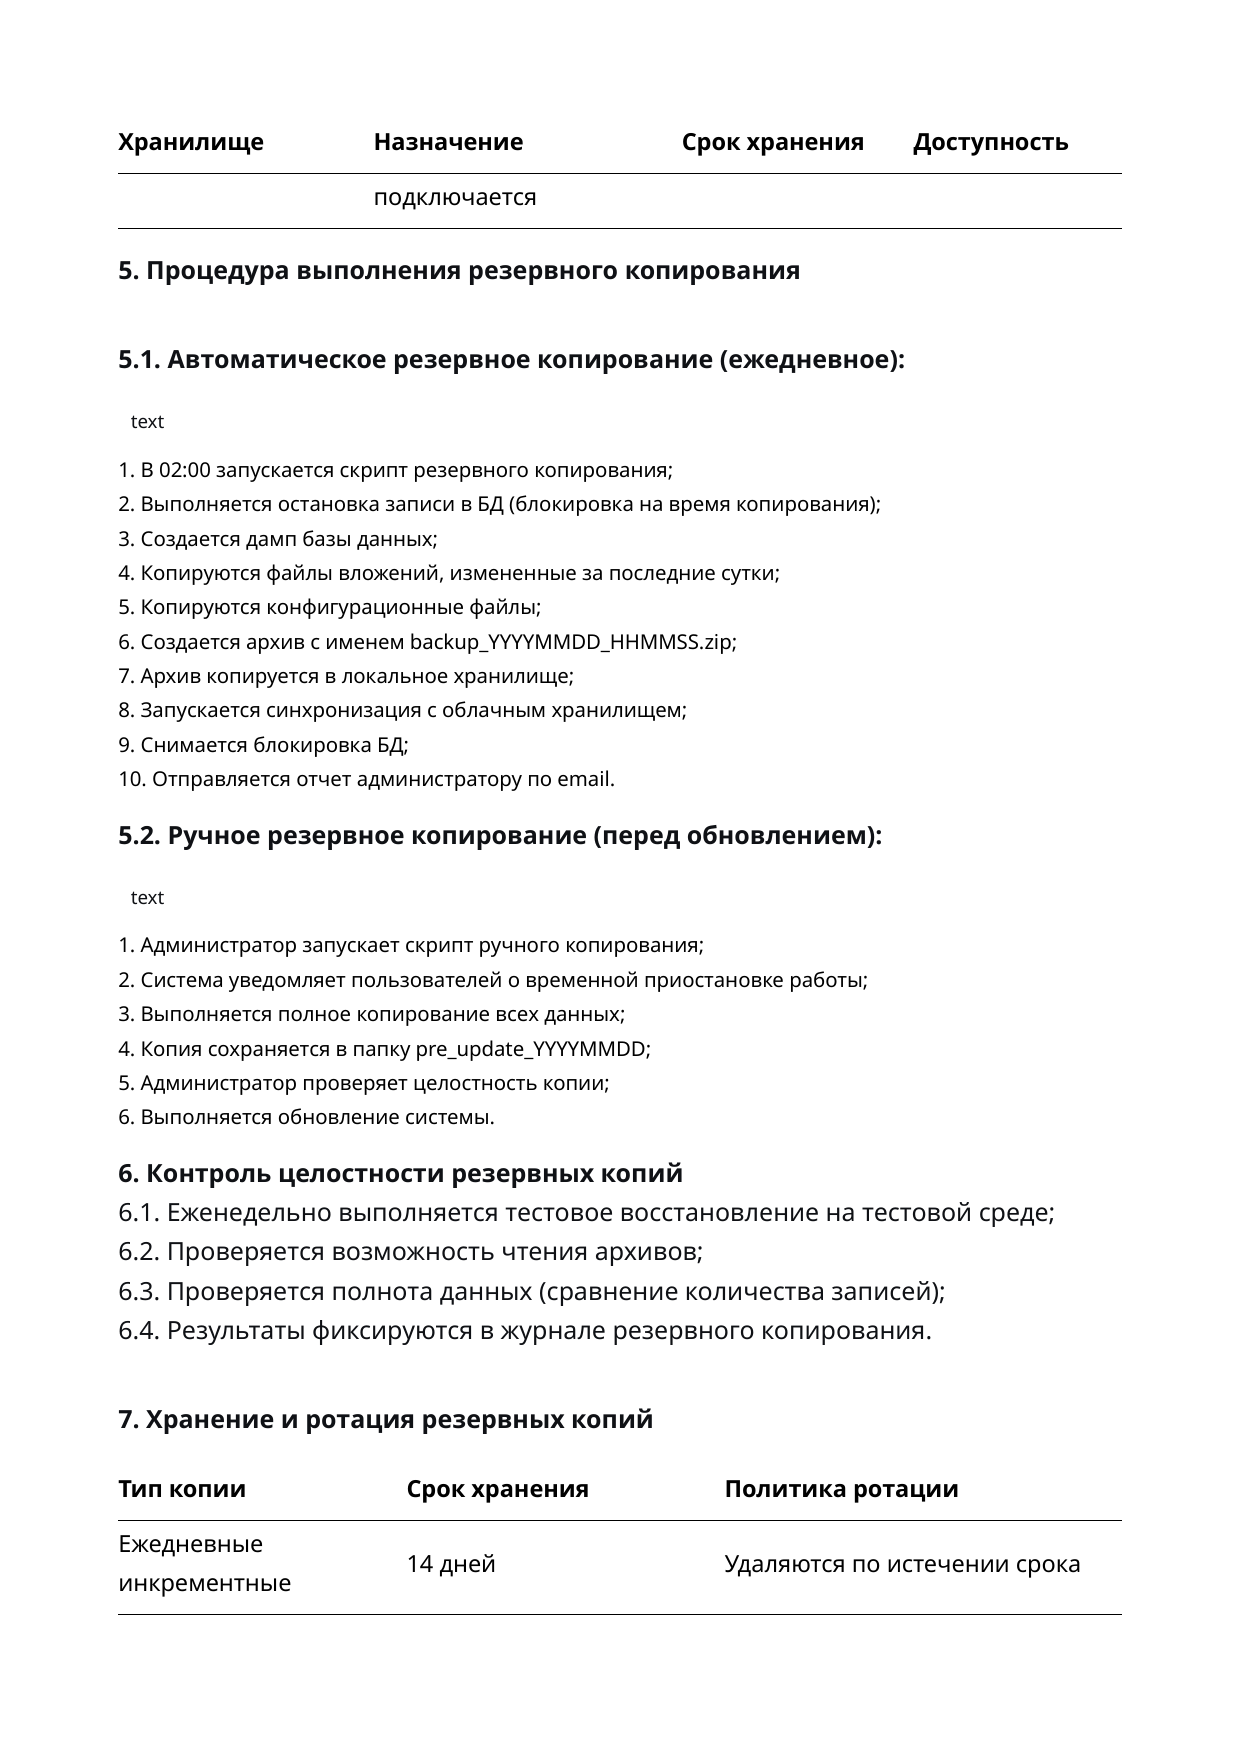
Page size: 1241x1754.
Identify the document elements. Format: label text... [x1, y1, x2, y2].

text 6. Контроль целостности резервных копий 6.1. Еженедельно выполняется тестовое восстановление на тестовой среде; 6.2. Проверяется возможность чтения архивов; 6.3. Проверяется полнота данных (сравнение количества записей); 6.4. Результаты фиксируются в журнале резервного копирования. [118, 1156, 1122, 1346]
table_cell [682, 174, 913, 228]
table_cell подключается [373, 174, 682, 228]
text 4. Копия сохраняется в папку pre_update_YYYYMMDD; [118, 1027, 1122, 1062]
text 2. Выполняется остановка записи в БД (блокировка на время копирования); [118, 483, 1122, 517]
text 6. Создается архив с именем backup_YYYYMMDD_HHMMSS.zip; [118, 621, 1122, 655]
table_header Хранилище [118, 118, 373, 173]
text 5. Процедура выполнения резервного копирования [118, 253, 1122, 287]
text 10. Отправляется отчет администратору по email. [118, 758, 1122, 792]
table_cell [913, 174, 1122, 228]
table_cell [118, 174, 373, 228]
text text [131, 406, 1122, 434]
text 5. Копируются конфигурационные файлы; [118, 586, 1122, 621]
text text [131, 882, 1122, 910]
text 5.1. Автоматическое резервное копирование (ежедневное): [118, 342, 1122, 376]
table_header Назначение [373, 118, 682, 173]
table_header Доступность [913, 118, 1122, 173]
table_cell Удаляются по истечении срока [724, 1521, 1122, 1614]
text 6. Выполняется обновление системы. [118, 1096, 1122, 1131]
text 5. Администратор проверяет целостность копии; [118, 1062, 1122, 1096]
table_header Политика ротации [724, 1466, 1122, 1520]
text 2. Система уведомляет пользователей о временной приостановке работы; [118, 959, 1122, 993]
text 3. Создается дамп базы данных; [118, 517, 1122, 552]
table_header Тип копии [118, 1466, 406, 1520]
table_cell Ежедневные инкрементные [118, 1521, 406, 1614]
text 4. Копируются файлы вложений, измененные за последние сутки; [118, 552, 1122, 586]
table_header Срок хранения [682, 118, 913, 173]
text 8. Запускается синхронизация с облачным хранилищем; [118, 689, 1122, 724]
text 7. Архив копируется в локальное хранилище; [118, 655, 1122, 689]
table_cell 14 дней [406, 1521, 724, 1614]
text 7. Хранение и ротация резервных копий [118, 1401, 1122, 1436]
text 1. В 02:00 запускается скрипт резервного копирования; [118, 449, 1122, 483]
text 1. Администратор запускает скрипт ручного копирования; [118, 924, 1122, 959]
text 9. Снимается блокировка БД; [118, 724, 1122, 758]
text 5.2. Ручное резервное копирование (перед обновлением): [118, 817, 1122, 852]
table_header Срок хранения [406, 1466, 724, 1520]
text 3. Выполняется полное копирование всех данных; [118, 993, 1122, 1027]
